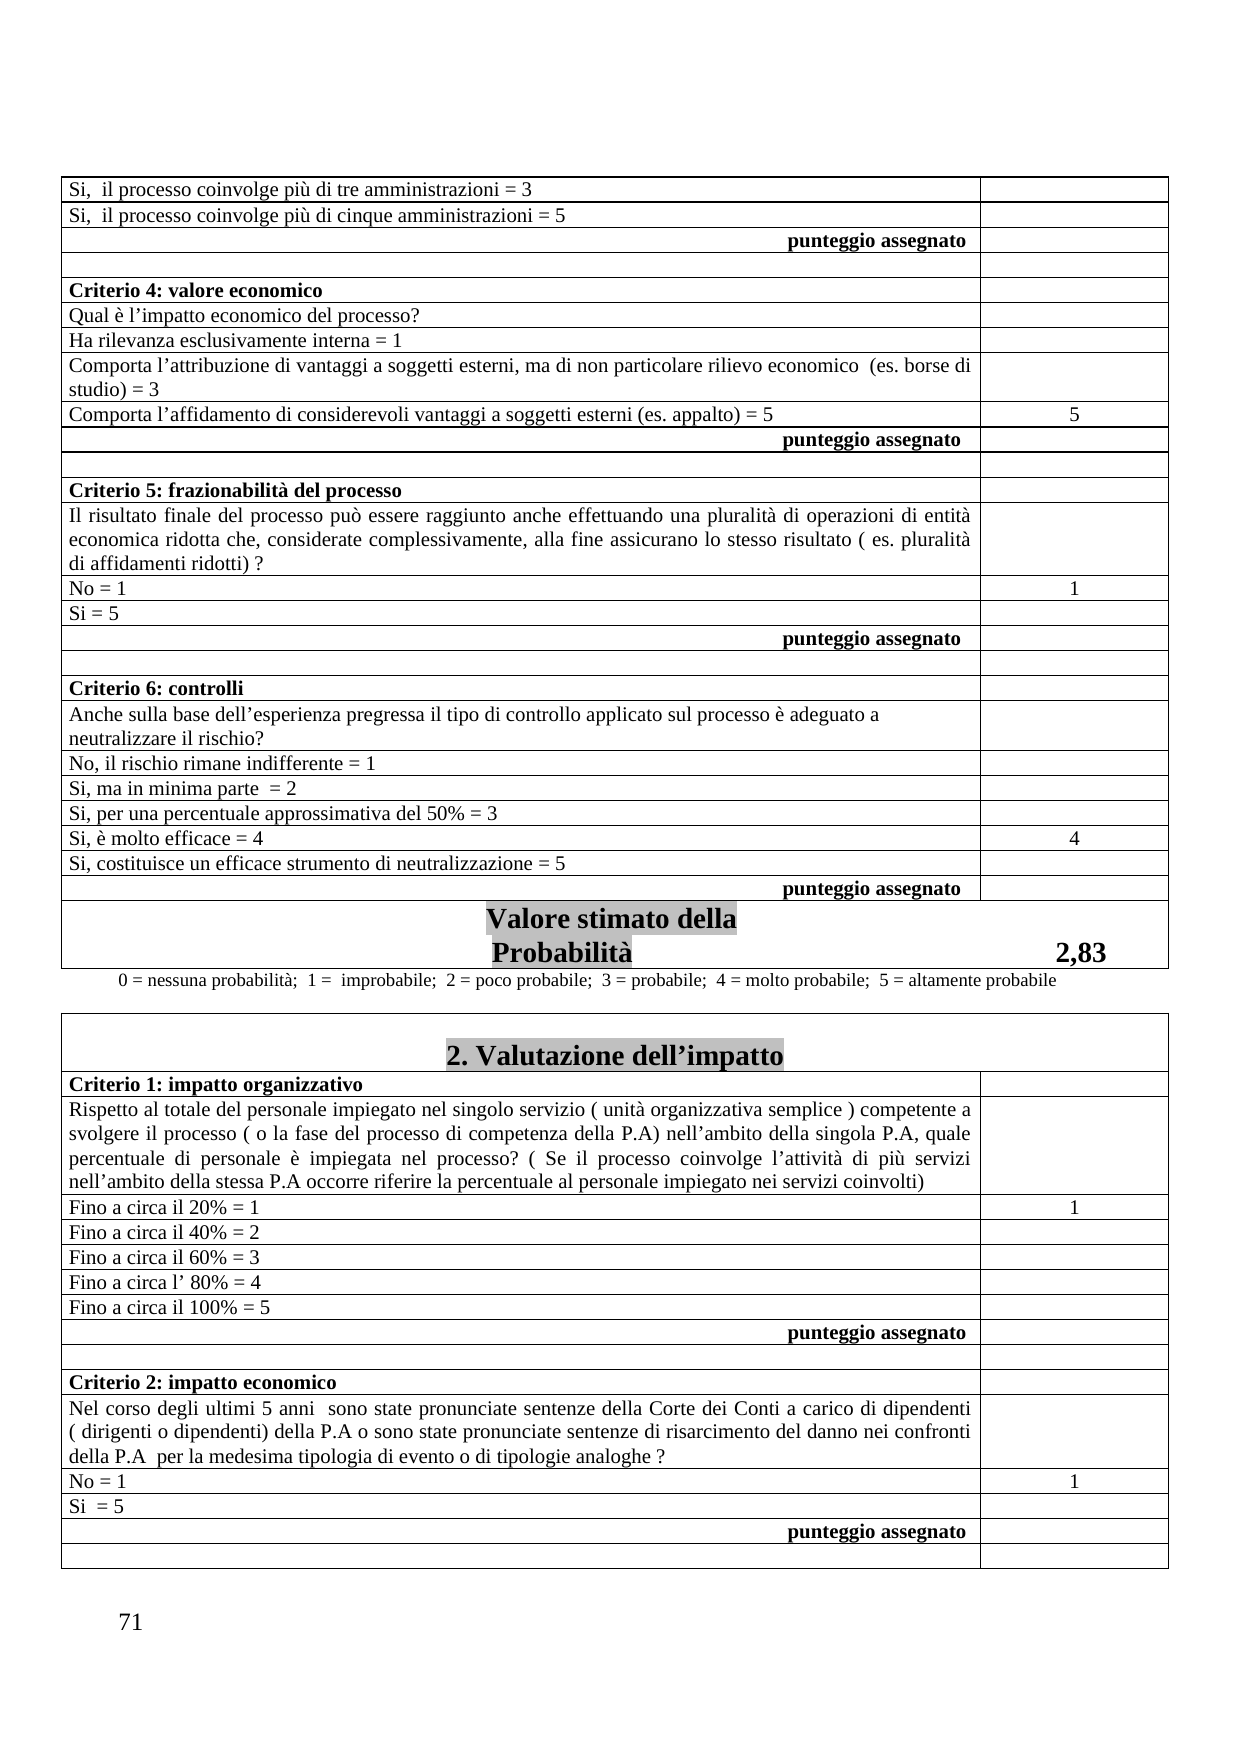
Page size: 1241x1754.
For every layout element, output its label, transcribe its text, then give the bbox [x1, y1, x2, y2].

table_cell [981, 478, 1168, 502]
table_cell [981, 751, 1168, 775]
table_cell [981, 1320, 1168, 1344]
table_cell [981, 1220, 1168, 1244]
table_cell [981, 851, 1168, 875]
table_cell punteggio assegnato [62, 1320, 980, 1344]
table_cell Criterio 1: impatto organizzativo [62, 1072, 980, 1096]
table_cell No = 1 [62, 576, 980, 600]
table_cell [981, 1395, 1168, 1468]
table_cell Criterio 4: valore economico [62, 278, 980, 302]
table_cell [981, 801, 1168, 825]
table_cell [981, 626, 1168, 650]
table_cell Criterio 2: impatto economico [62, 1370, 980, 1394]
table_cell Si, il processo coinvolge più di cinque amministrazioni = 5 [62, 203, 980, 227]
table_cell Si, ma in minima parte = 2 [62, 776, 980, 800]
table_cell [981, 278, 1168, 302]
table_cell [981, 601, 1168, 625]
table_cell Ha rilevanza esclusivamente interna = 1 [62, 328, 980, 352]
table_cell punteggio assegnato [62, 1519, 980, 1543]
table_cell Nel corso degli ultimi 5 anni sono state pronunciate sentenze della Corte dei Conti a carico di dipendenti ( dirigenti o dipendenti) della P.A o sono state pronunciate sentenze di risarcimento del danno nei confronti della P.A per la medesima tipologia di evento o di tipologie analoghe ? [62, 1395, 980, 1468]
table_cell Si, è molto efficace = 4 [62, 826, 980, 850]
table_cell No, il rischio rimane indifferente = 1 [62, 751, 980, 775]
table_cell [981, 228, 1168, 252]
table_cell Fino a circa il 20% = 1 [62, 1195, 980, 1219]
table_cell Si = 5 [62, 1494, 980, 1518]
table_cell 1 [981, 576, 1168, 600]
table_cell [981, 1345, 1168, 1369]
table_header 2. Valutazione dell’impatto [62, 1014, 1168, 1071]
table_cell [981, 203, 1168, 227]
table_cell Si = 5 [62, 601, 980, 625]
table_cell Criterio 6: controlli [62, 676, 980, 700]
table_cell [981, 353, 1168, 401]
table_cell punteggio assegnato [62, 228, 980, 252]
table_cell [981, 303, 1168, 327]
table_cell [981, 1270, 1168, 1294]
table_cell [981, 178, 1168, 201]
table_cell Fino a circa il 100% = 5 [62, 1295, 980, 1319]
table_cell Fino a circa il 60% = 3 [62, 1245, 980, 1269]
table_cell [981, 1544, 1168, 1568]
table_cell Si, il processo coinvolge più di tre amministrazioni = 3 [62, 178, 980, 201]
table_cell [981, 253, 1168, 277]
table_cell Anche sulla base dell’esperienza pregressa il tipo di controllo applicato sul processo è adeguato a neutralizzare il rischio? [62, 701, 980, 749]
table_cell [981, 701, 1168, 749]
table_cell punteggio assegnato [62, 626, 980, 650]
table_cell [981, 1519, 1168, 1543]
table_cell [981, 1072, 1168, 1096]
table_cell [981, 428, 1168, 451]
table_cell [981, 1370, 1168, 1394]
table_cell 4 [981, 826, 1168, 850]
table_cell [981, 651, 1168, 675]
table_cell Il risultato finale del processo può essere raggiunto anche effettuando una pluralità di operazioni di entità economica ridotta che, considerate complessivamente, alla fine assicurano lo stesso risultato ( es. pluralità di affidamenti ridotti) ? [62, 503, 980, 575]
table_cell No = 1 [62, 1469, 980, 1493]
table_cell [62, 1345, 980, 1369]
table_cell 5 [981, 402, 1168, 426]
table_cell Rispetto al totale del personale impiegato nel singolo servizio ( unità organizzativa semplice ) competente a svolgere il processo ( o la fase del processo di competenza della P.A) nell’ambito della singola P.A, quale percentuale di personale è impiegata nel processo? ( Se il processo coinvolge l’attività di più servizi nell’ambito della stessa P.A occorre riferire la percentuale al personale impiegato nei servizi coinvolti) [62, 1097, 980, 1193]
table_cell Valore stimato della Probabilità 2,83 [62, 901, 1168, 968]
table_cell 1 [981, 1469, 1168, 1493]
table_cell [62, 253, 980, 277]
table_cell [62, 1544, 980, 1568]
table_cell punteggio assegnato [62, 876, 980, 900]
table_cell [981, 1245, 1168, 1269]
table_cell [62, 651, 980, 675]
table_cell Si, costituisce un efficace strumento di neutralizzazione = 5 [62, 851, 980, 875]
table_cell Comporta l’attribuzione di vantaggi a soggetti esterni, ma di non particolare rilievo economico (es. borse di studio) = 3 [62, 353, 980, 401]
table_cell [981, 876, 1168, 900]
table_cell Comporta l’affidamento di considerevoli vantaggi a soggetti esterni (es. appalto) = 5 [62, 402, 980, 426]
table_cell [62, 453, 980, 477]
table_cell Fino a circa il 40% = 2 [62, 1220, 980, 1244]
table_cell Criterio 5: frazionabilità del processo [62, 478, 980, 502]
table_cell Si, per una percentuale approssimativa del 50% = 3 [62, 801, 980, 825]
table_cell [981, 1494, 1168, 1518]
table_cell [981, 1295, 1168, 1319]
table_cell [981, 453, 1168, 477]
table_cell [981, 503, 1168, 575]
table_cell Qual è l’impatto economico del processo? [62, 303, 980, 327]
table_cell [981, 776, 1168, 800]
table_cell [981, 1097, 1168, 1193]
table_cell [981, 676, 1168, 700]
table_cell Fino a circa l’ 80% = 4 [62, 1270, 980, 1294]
table_cell punteggio assegnato [62, 428, 980, 451]
table_cell [981, 328, 1168, 352]
text 0 = nessuna probabilità; 1 = improbabile; 2 = poco probabile; 3 = probabile; 4 = molto probabile; 5 = altamente probabile [118, 969, 1122, 991]
table_cell 1 [981, 1195, 1168, 1219]
